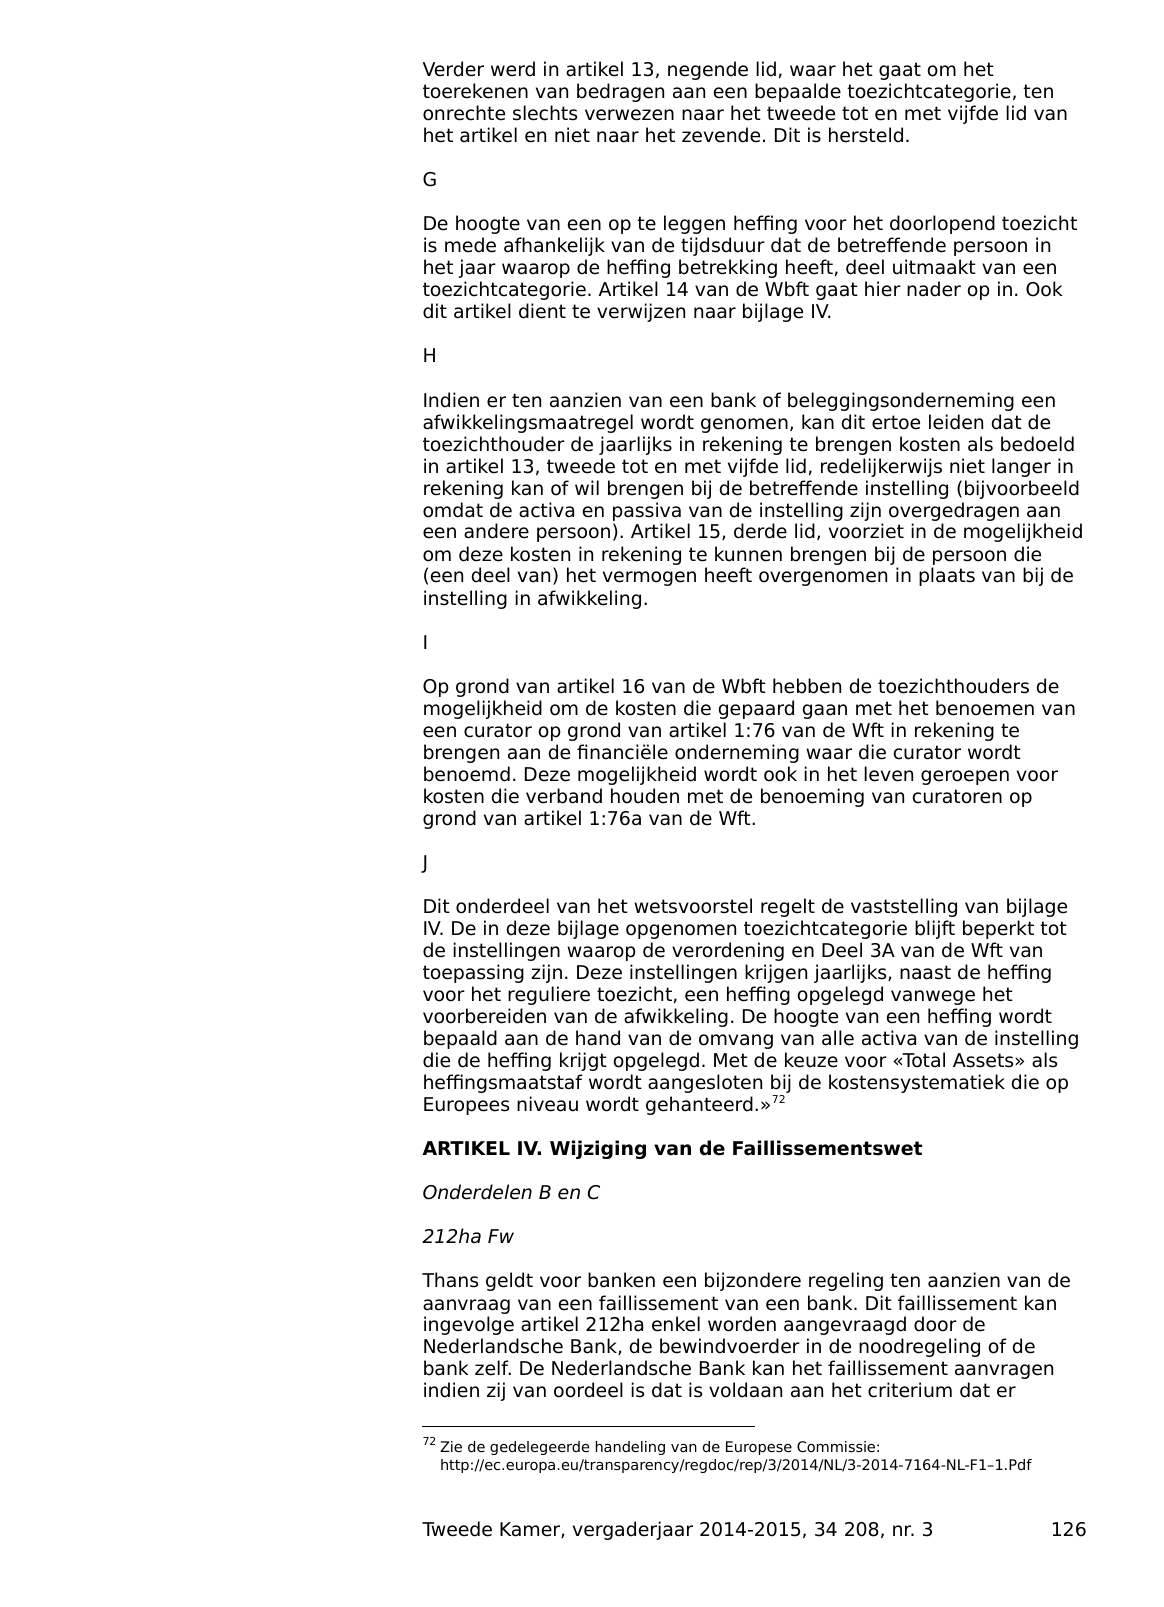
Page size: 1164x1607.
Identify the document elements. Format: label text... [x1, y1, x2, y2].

text Dit onderdeel van het wetsvoorstel regelt de vaststelling van bijlage IV. De in deze bijlage opgenomen toezichtcategorie blijft beperkt tot de instellingen waarop de verordening en Deel 3A van de Wft van toepassing zijn. Deze instellingen krijgen jaarlijks, naast de heffing voor het reguliere toezicht, een heffing opgelegd vanwege het voorbereiden van de afwikkeling. De hoogte van een heffing wordt bepaald aan de hand van de omvang van alle activa van de instelling die de heffing krijgt opgelegd. Met de keuze voor «Total Assets» als heffingsmaatstaf wordt aangesloten bij de kostensystematiek die op Europees niveau wordt gehanteerd.» [422, 896, 1087, 1116]
subtitle ARTIKEL IV. Wijziging van de Faillissementswet [422, 1138, 1087, 1160]
text De hoogte van een op te leggen heffing voor het doorlopend toezicht is mede afhankelijk van de tijdsduur dat de betreffende persoon in het jaar waarop de heffing betrekking heeft, deel uitmaakt van een toezichtcategorie. Artikel 14 van de Wbft gaat hier nader op in. Ook dit artikel dient te verwijzen naar bijlage IV. [422, 213, 1087, 323]
text Op grond van artikel 16 van de Wbft hebben de toezichthouders de mogelijkheid om de kosten die gepaard gaan met het benoemen van een curator op grond van artikel 1:76 van de Wft in rekening te brengen aan de financiële onderneming waar die curator wordt benoemd. Deze mogelijkheid wordt ook in het leven geroepen voor kosten die verband houden met de benoeming van curatoren op grond van artikel 1:76a van de Wft. [422, 676, 1087, 829]
text Verder werd in artikel 13, negende lid, waar het gaat om het toerekenen van bedragen aan een bepaalde toezichtcategorie, ten onrechte slechts verwezen naar het tweede tot en met vijfde lid van het artikel en niet naar het zevende. Dit is hersteld. [422, 59, 1087, 147]
text G [422, 169, 1087, 191]
text Thans geldt voor banken een bijzondere regeling ten aanzien van de aanvraag van een faillissement van een bank. Dit faillissement kan ingevolge artikel 212ha enkel worden aangevraagd door de Nederlandsche Bank, de bewindvoerder in de noodregeling of de bank zelf. De Nederlandsche Bank kan het faillissement aanvragen indien zij van oordeel is dat is voldaan aan het criterium dat er [422, 1270, 1087, 1402]
subtitle 212ha Fw [422, 1226, 1087, 1248]
text Zie de gedelegeerde handeling van de Europese Commissie: http://ec.europa.eu/transparency/regdoc/rep/3/2014/NL/3-2014-7164-NL-F1–1.Pdf [422, 1435, 1087, 1474]
text Indien er ten aanzien van een bank of beleggingsonderneming een afwikkelingsmaatregel wordt genomen, kan dit ertoe leiden dat de toezichthouder de jaarlijks in rekening te brengen kosten als bedoeld in artikel 13, tweede tot en met vijfde lid, redelijkerwijs niet langer in rekening kan of wil brengen bij de betreffende instelling (bijvoorbeeld omdat de activa en passiva van de instelling zijn overgedragen aan een andere persoon). Artikel 15, derde lid, voorziet in de mogelijkheid om deze kosten in rekening te kunnen brengen bij de persoon die (een deel van) het vermogen heeft overgenomen in plaats van bij de instelling in afwikkeling. [422, 389, 1087, 609]
subtitle Onderdelen B en C [422, 1182, 1087, 1204]
text J [422, 852, 1087, 874]
text I [422, 632, 1087, 653]
text H [422, 345, 1087, 367]
